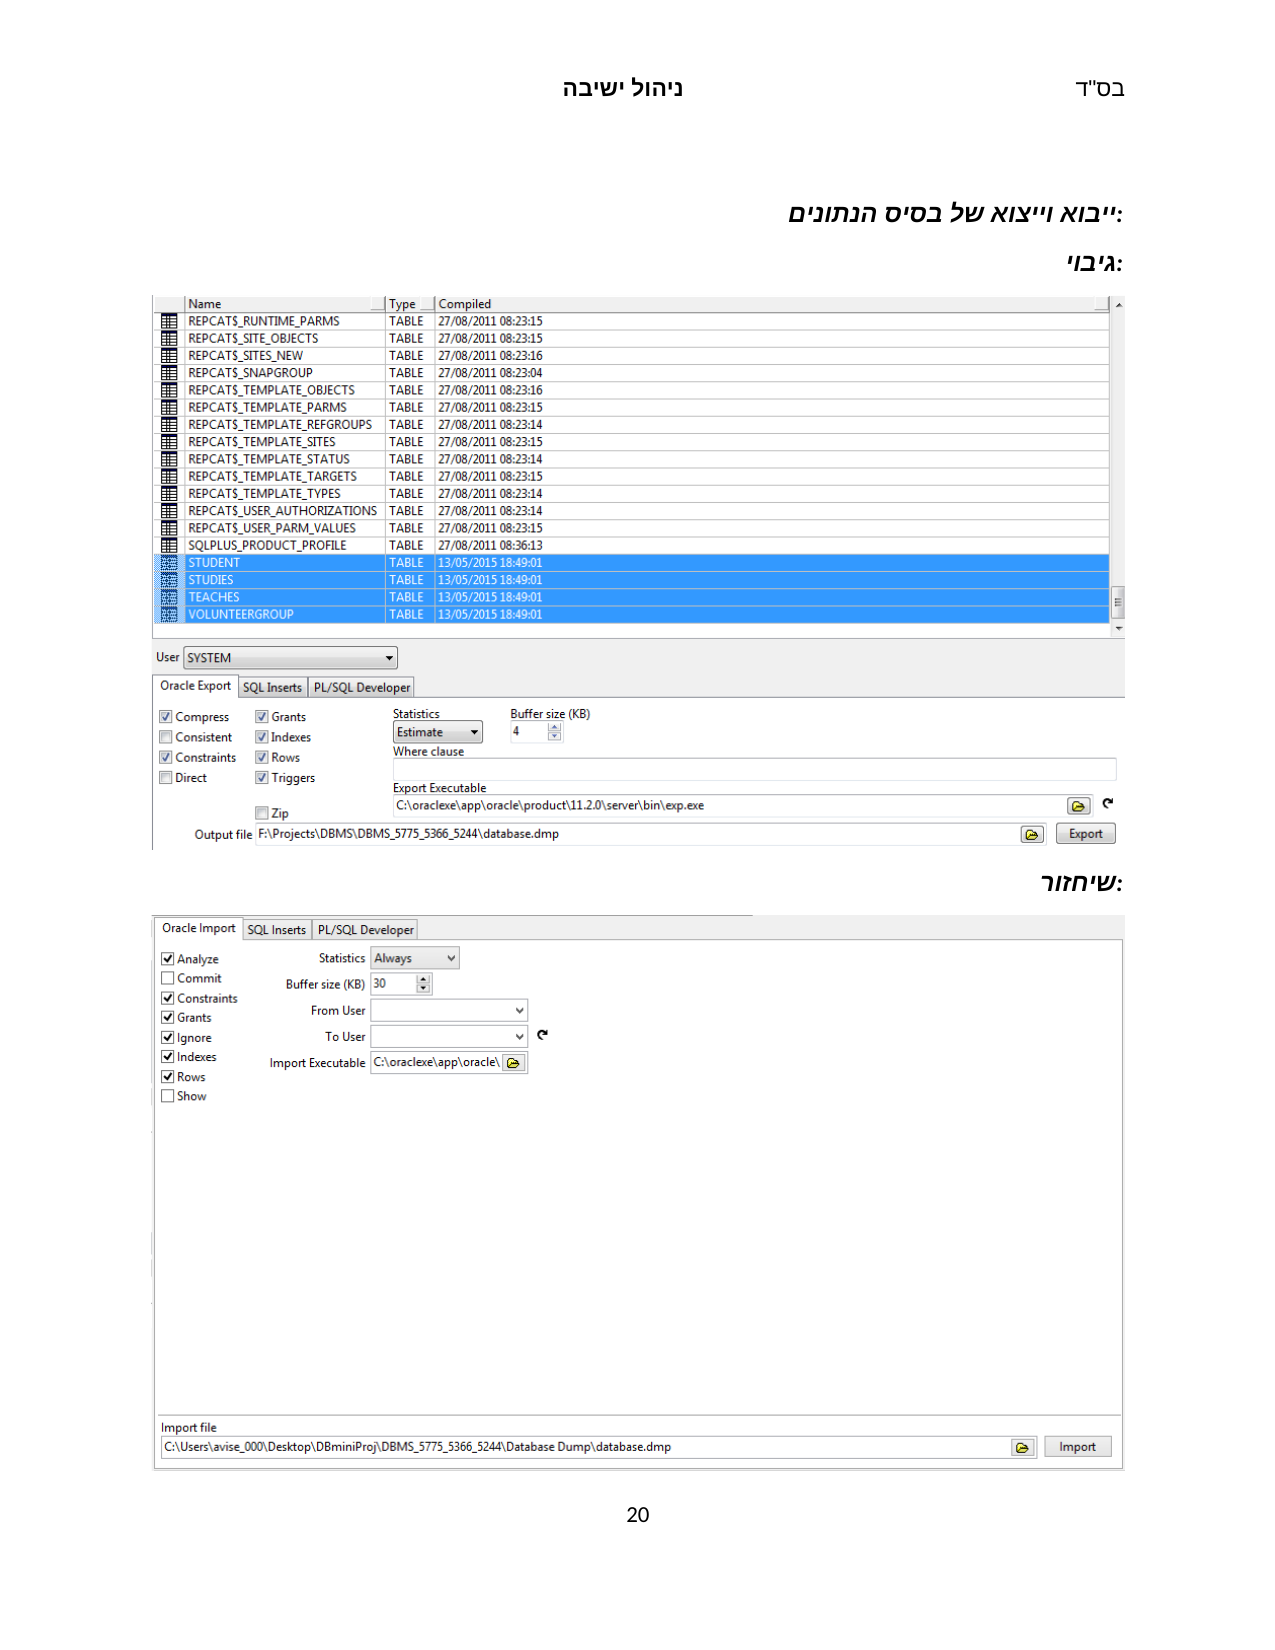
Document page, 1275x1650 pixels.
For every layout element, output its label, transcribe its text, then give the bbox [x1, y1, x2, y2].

text שיחזור: [150, 867, 1125, 898]
text ייבוא וייצוא של בסיס הנתונים: [150, 198, 1125, 229]
text גיבוי: [150, 247, 1125, 277]
